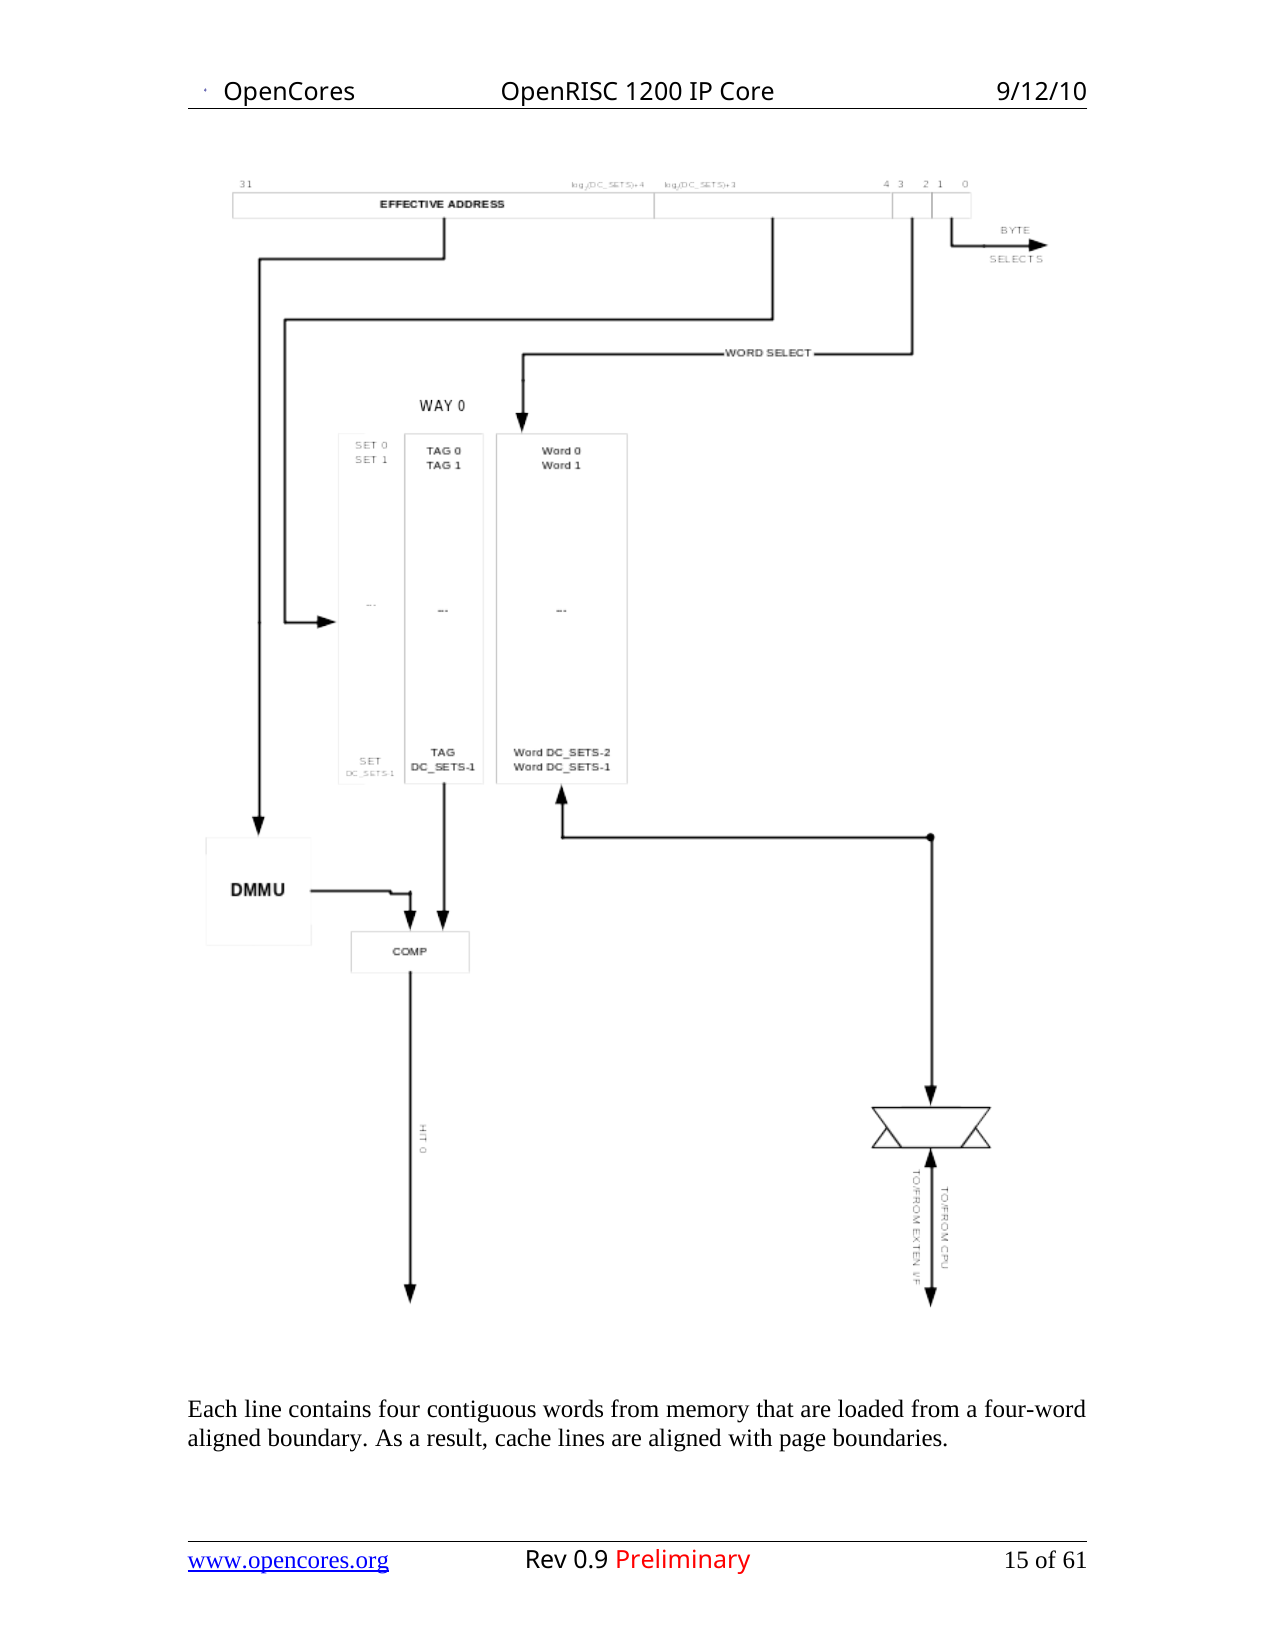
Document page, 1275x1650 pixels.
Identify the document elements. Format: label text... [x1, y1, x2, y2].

text Each line contains four contiguous words from memory that are loaded from a four-word aligned boundary. As a result, cache lines are aligned with page boundaries. [187, 1394, 1087, 1452]
